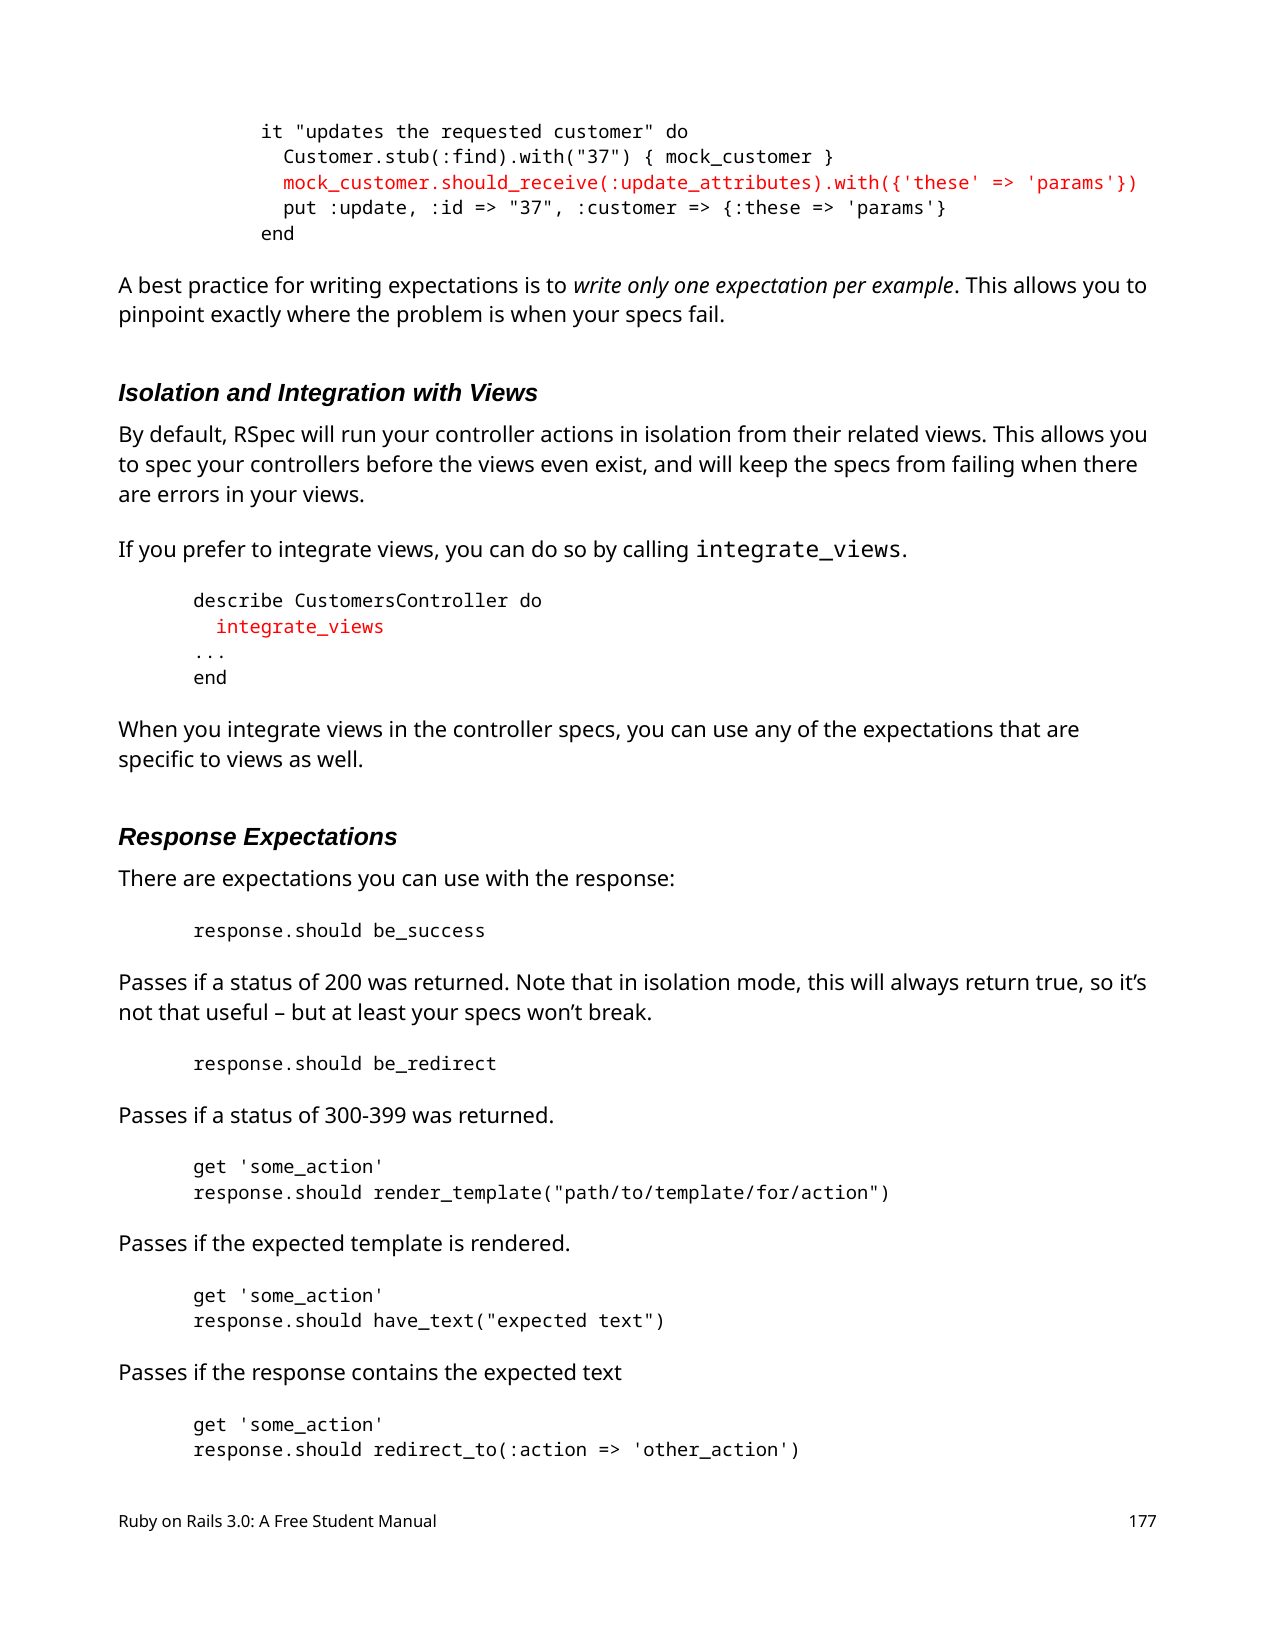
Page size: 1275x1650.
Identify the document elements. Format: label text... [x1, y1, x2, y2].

text Passes if a status of 300-399 was returned. [118, 1100, 1157, 1129]
text There are expectations you can use with the response: [118, 863, 1157, 893]
text A best practice for writing expectations is to write only one expectation per example. This allows you to pinpoint exactly where the problem is when your specs fail. [118, 270, 1157, 329]
text Passes if a status of 200 was returned. Note that in isolation mode, this will always return true, so it’s not that useful – but at least your specs won’t break. [118, 967, 1157, 1026]
text By default, RSpec will run your controller actions in isolation from their related views. This allows you to spec your controllers before the views even exist, and will keep the specs from failing when there are errors in your views. [118, 419, 1157, 509]
text When you integrate views in the controller specs, you can use any of the expectations that are specific to views as well. [118, 714, 1157, 773]
text get 'some_action' response.should redirect_to(:action => 'other_action') [193, 1411, 1157, 1462]
text Passes if the response contains the expected text [118, 1357, 1157, 1387]
text describe CustomersController do integrate_views ... end [193, 588, 1157, 690]
subtitle Isolation and Integration with Views [118, 378, 1157, 407]
text get 'some_action' response.should render_template("path/to/template/for/action") [193, 1153, 1157, 1204]
text response.should be_redirect [193, 1050, 1157, 1076]
text response.should be_success [193, 917, 1157, 943]
subtitle Response Expectations [118, 822, 1157, 851]
text it "updates the requested customer" do Customer.stub(:find).with("37") { mock_customer } mock_customer.should_receive(:update_attributes).with({'these' => 'params'}) put :update, :id => "37", :customer => {:these => 'params'} end [193, 118, 1157, 246]
text Passes if the expected template is rendered. [118, 1228, 1157, 1258]
text get 'some_action' response.should have_text("expected text") [193, 1282, 1157, 1333]
text If you prefer to integrate views, you can do so by calling integrate_views. [118, 533, 1157, 564]
